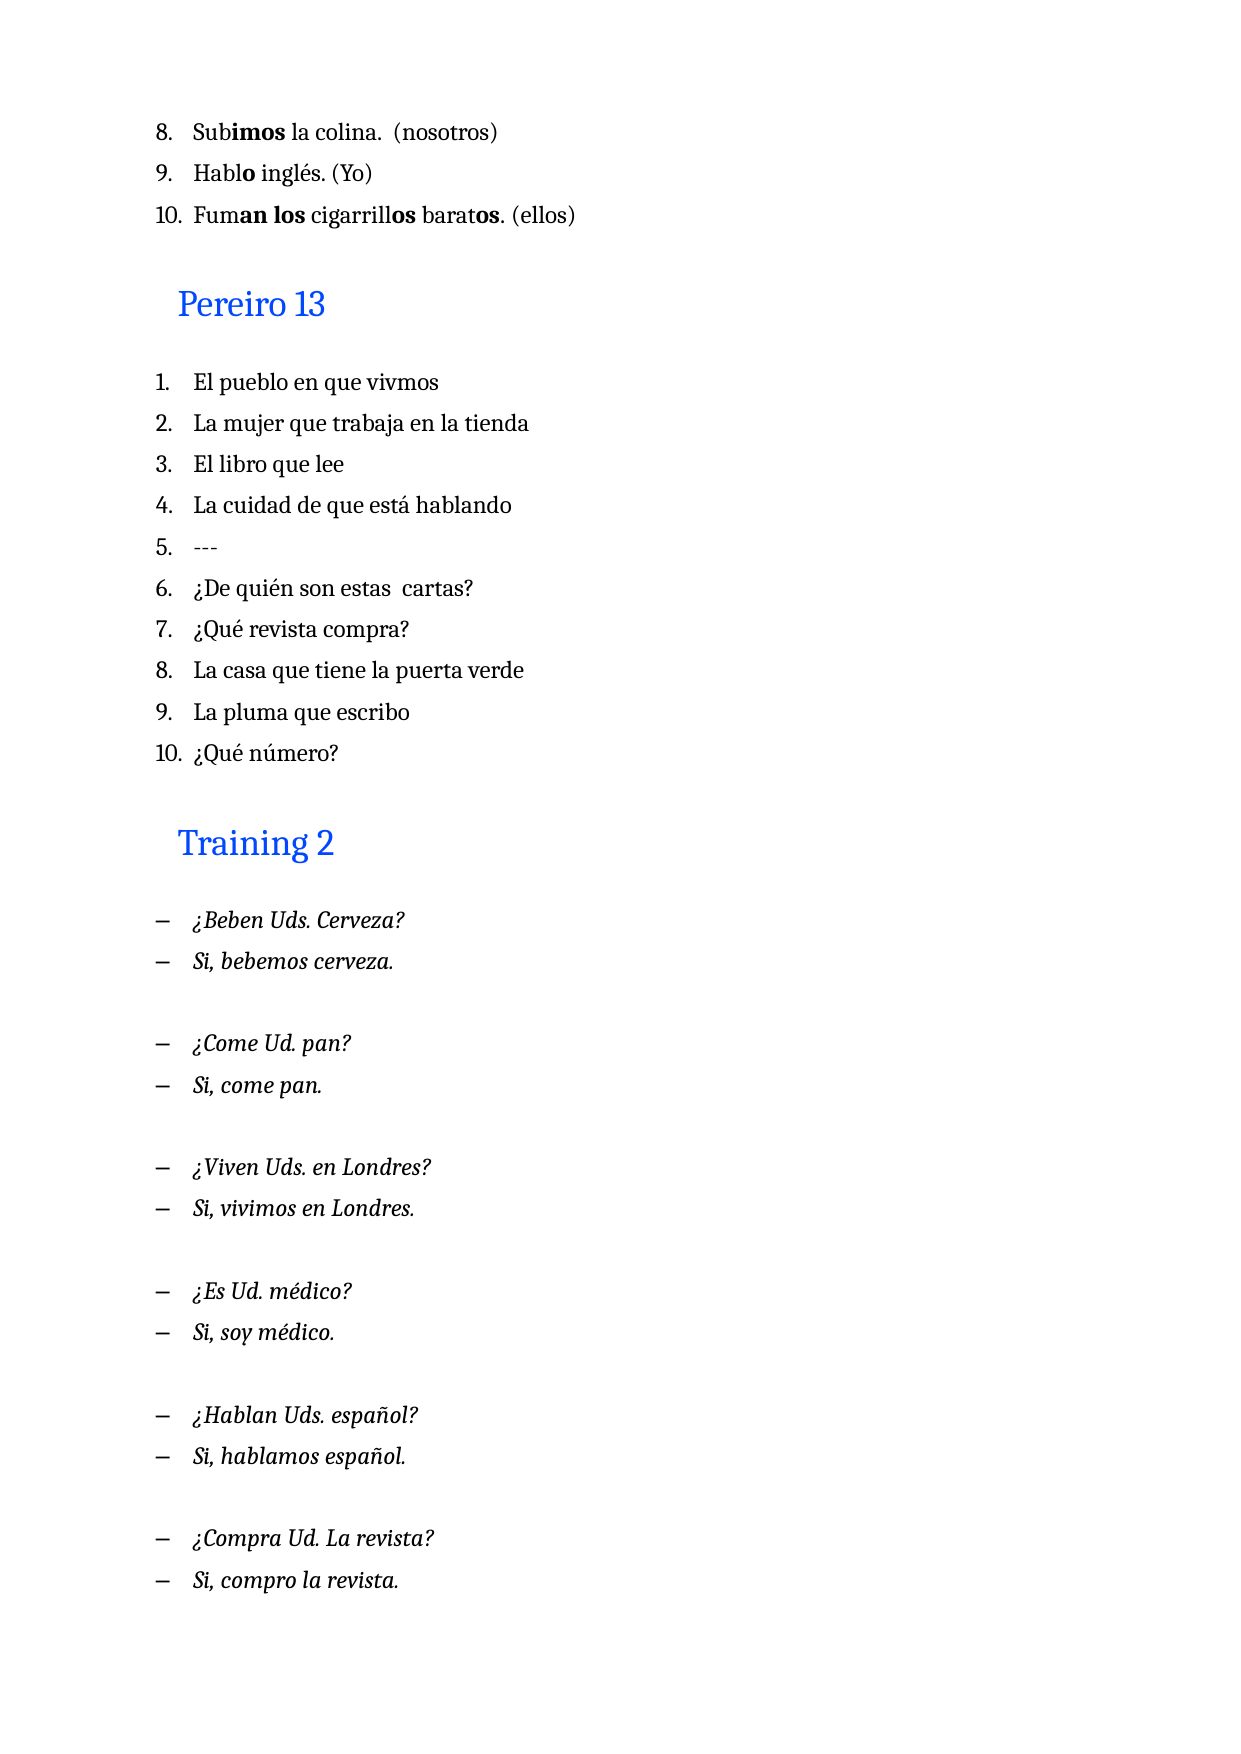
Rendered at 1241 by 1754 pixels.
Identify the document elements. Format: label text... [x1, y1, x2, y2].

list ¿Qué revista compra? [156, 615, 1122, 644]
text Training 2 [177, 821, 1122, 864]
list ¿Es Ud. médico? [156, 1277, 1122, 1306]
list ¿Come Ud. pan? [156, 1029, 1122, 1058]
list Si, bebemos cerveza. [156, 947, 1122, 976]
list La cuidad de que está hablando [156, 491, 1122, 520]
list La casa que tiene la puerta verde [156, 656, 1122, 685]
list --- [156, 532, 1122, 561]
list Subimos la colina. (nosotros) [156, 118, 1122, 147]
list Si, compro la revista. [156, 1566, 1122, 1594]
list El pueblo en que vivmos [156, 367, 1122, 396]
list Si, vivimos en Londres. [156, 1194, 1122, 1223]
list ¿Qué número? [156, 739, 1122, 767]
text Pereiro 13 [177, 283, 1122, 326]
list ¿Viven Uds. en Londres? [156, 1153, 1122, 1182]
list ¿De quién son estas cartas? [156, 574, 1122, 602]
list Si, come pan. [156, 1071, 1122, 1099]
list Si, hablamos español. [156, 1442, 1122, 1471]
list ¿Beben Uds. Cerveza? [156, 906, 1122, 934]
list Fuman los cigarrillos baratos. (ellos) [156, 201, 1122, 229]
list El libro que lee [156, 450, 1122, 479]
list ¿Hablan Uds. español? [156, 1401, 1122, 1429]
list Si, soy médico. [156, 1318, 1122, 1347]
list ¿Compra Ud. La revista? [156, 1524, 1122, 1553]
list La pluma que escribo [156, 697, 1122, 726]
list La mujer que trabaja en la tienda [156, 409, 1122, 437]
list Hablo inglés. (Yo) [156, 159, 1122, 188]
